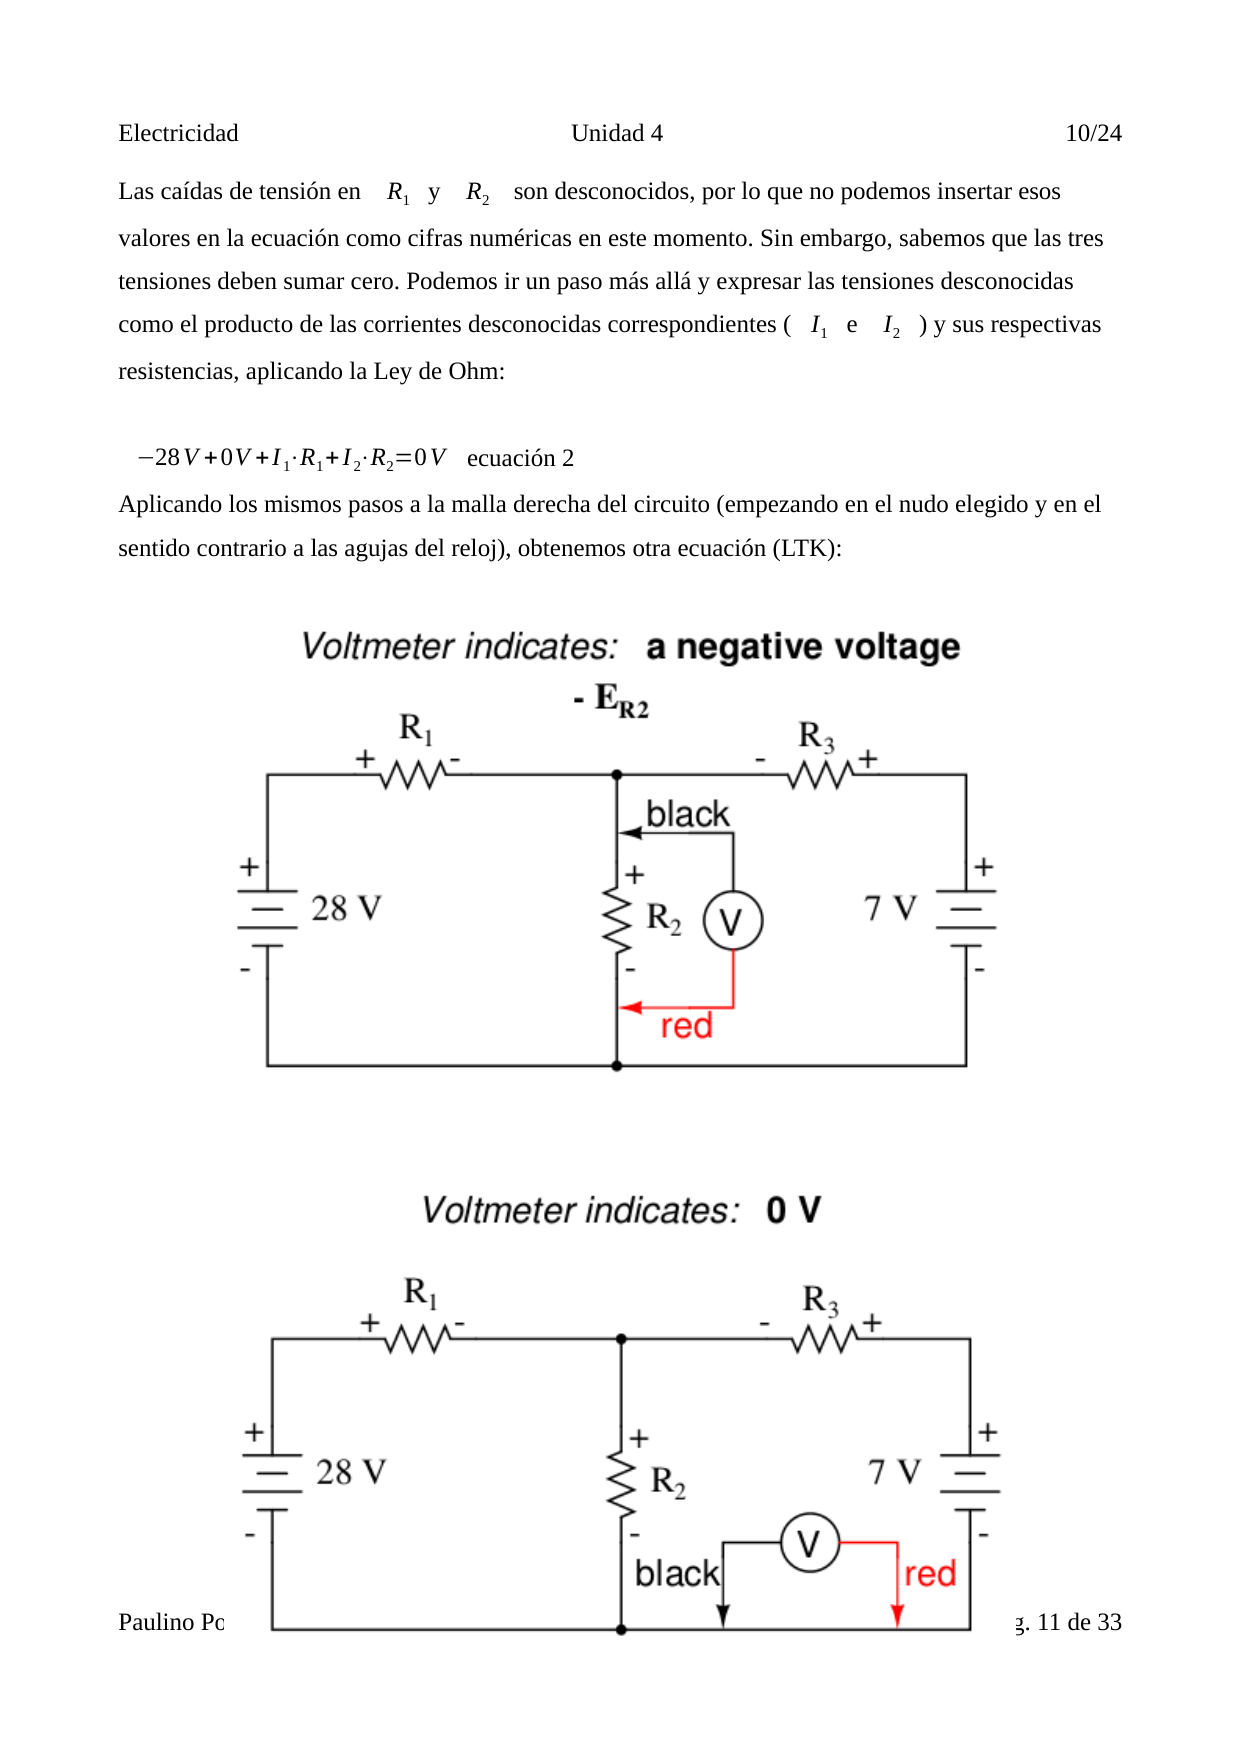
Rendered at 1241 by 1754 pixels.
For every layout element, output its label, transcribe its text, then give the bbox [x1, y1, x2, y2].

picture [224, 1179, 1017, 1639]
text tensiones deben sumar cero. Podemos ir un paso más allá y expresar las tensiones desconocidas como el producto de las corrientes desconocidas correspondientes (e ) y sus respectivas resistencias, aplicando la Ley de Ohm: [118, 266, 1122, 385]
text ecuación 2 [118, 443, 1122, 475]
text Aplicando los mismos pasos a la malla derecha del circuito (empezando en el nudo elegido y en el sentido contrario a las agujas del reloj), obtenemos otra ecuación (LTK): [118, 489, 1122, 561]
picture [217, 618, 1024, 1102]
text Las caídas de tensión en y son desconocidos, por lo que no podemos insertar esos valores en la ecuación como cifras numéricas en este momento. Sin embargo, sabemos que las tres [118, 176, 1122, 252]
